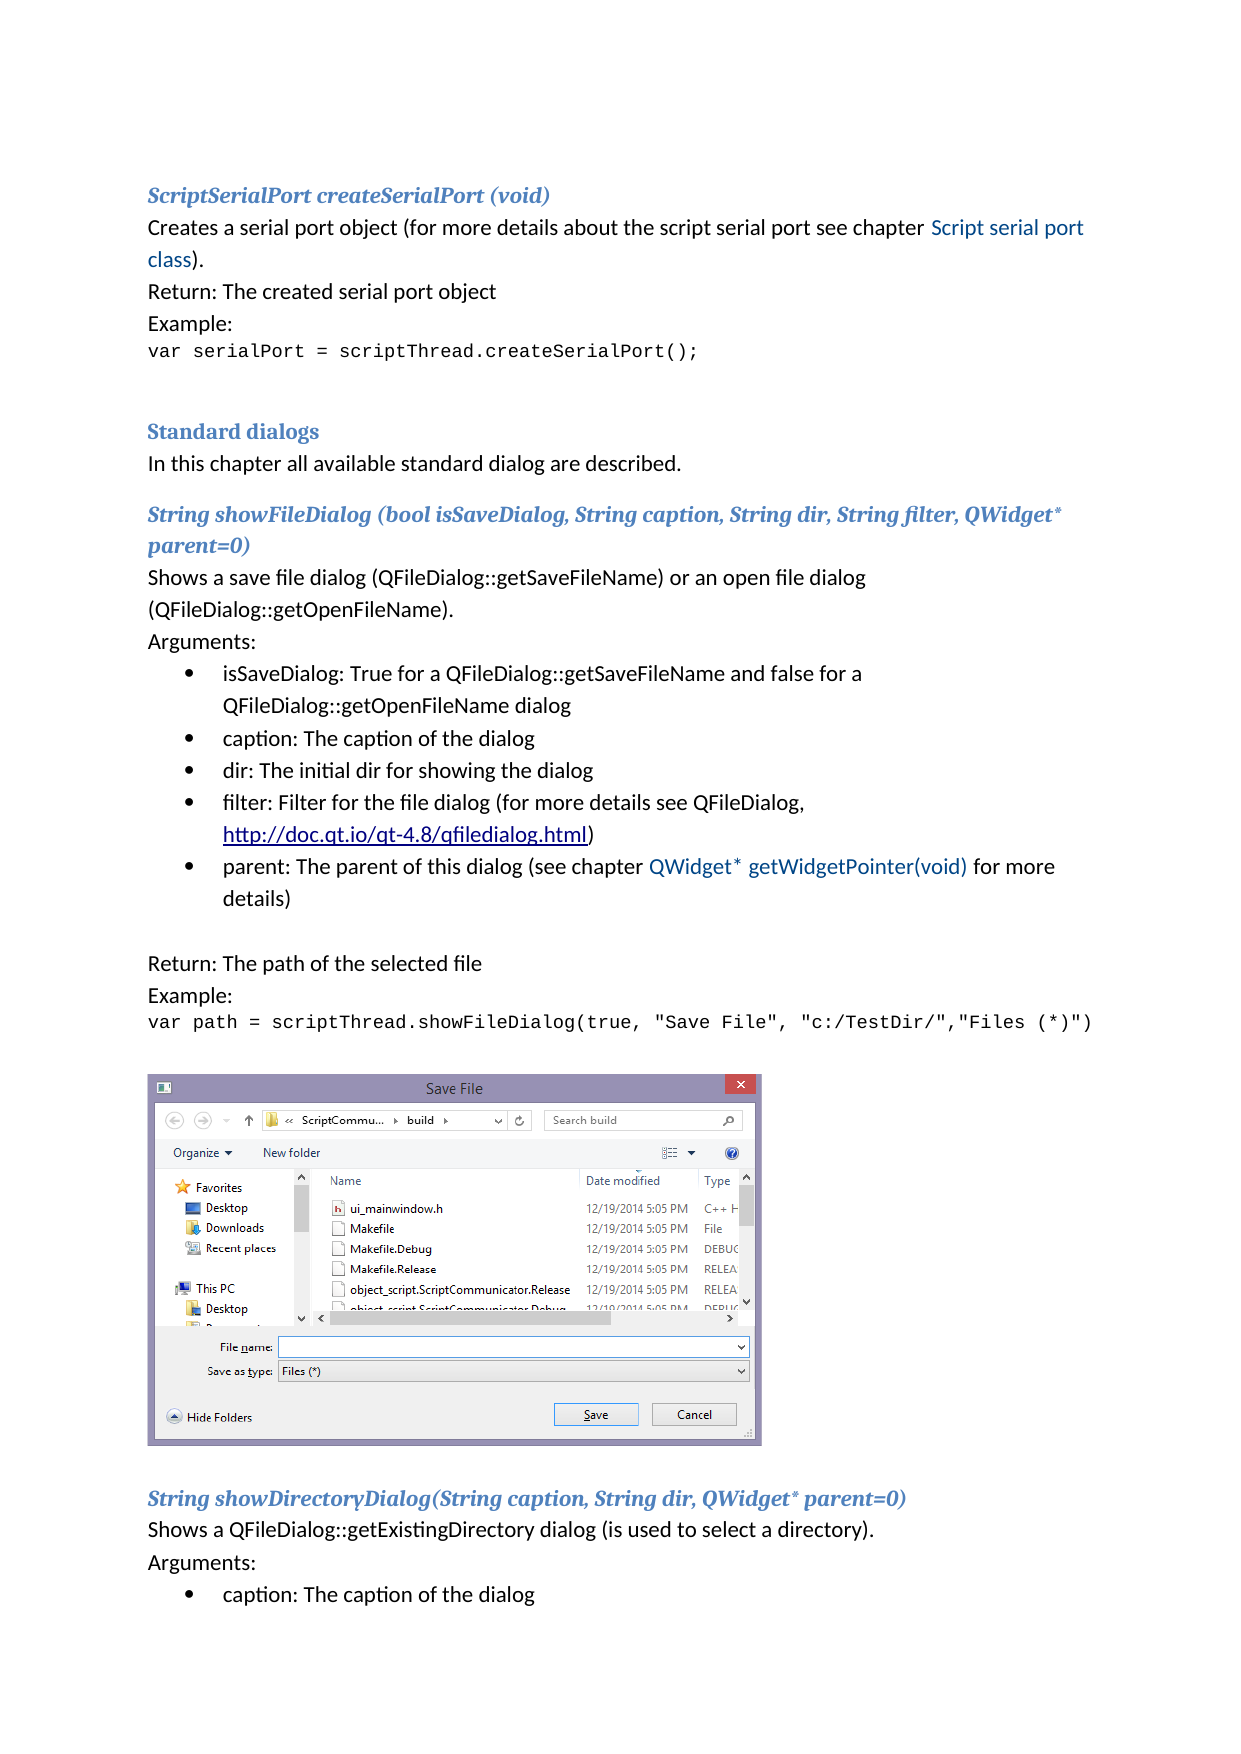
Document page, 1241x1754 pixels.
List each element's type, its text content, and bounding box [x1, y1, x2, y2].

list parent: The parent of this dialog (see chapter QWidget* getWidgetPointer(void) for more details) [185, 852, 1093, 913]
subtitle ScriptSerialPort createSerialPort (void) [148, 183, 1093, 209]
subtitle Standard dialogs [148, 419, 1093, 445]
list dir: The initial dir for showing the dialog [185, 756, 1093, 784]
text Example: [148, 981, 1093, 1009]
text Creates a serial port object (for more details about the script serial port see chapter Script serial port class). [148, 213, 1093, 273]
text Arguments: [148, 627, 1093, 655]
text Arguments: [148, 1548, 1093, 1576]
list isSaveDialog: True for a QFileDialog::getSaveFileName and false for a QFileDialog::getOpenFileName dialog [185, 659, 1093, 719]
picture [147, 1074, 762, 1446]
text Return: The path of the selected file [148, 949, 1093, 977]
text Return: The created serial port object [148, 277, 1093, 305]
text Shows a save file dialog (QFileDialog::getSaveFileName) or an open file dialog (QFileDialog::getOpenFileName). [148, 563, 1093, 623]
text Shows a QFileDialog::getExistingDirectory dialog (is used to select a directory). [148, 1516, 1093, 1543]
list caption: The caption of the dialog [185, 1580, 1093, 1608]
list caption: The caption of the dialog [185, 724, 1093, 752]
text var serialPort = scriptThread.createSerialPort(); [148, 342, 1093, 363]
text var path = scriptThread.showFileDialog(true, "Save File", "c:/TestDir/","Files (*)") [148, 1013, 1093, 1034]
list filter: Filter for the file dialog (for more details see QFileDialog, http://doc.qt.io/qt-4.8/qfiledialog.html) [185, 788, 1093, 848]
subtitle String showDirectoryDialog(String caption, String dir, QWidget* parent=0) [148, 1485, 1093, 1512]
text In this chapter all available standard dialog are described. [148, 449, 1093, 477]
subtitle String showFileDialog (bool isSaveDialog, String caption, String dir, String filter, QWidget* parent=0) [148, 502, 1093, 559]
text Example: [148, 309, 1093, 337]
